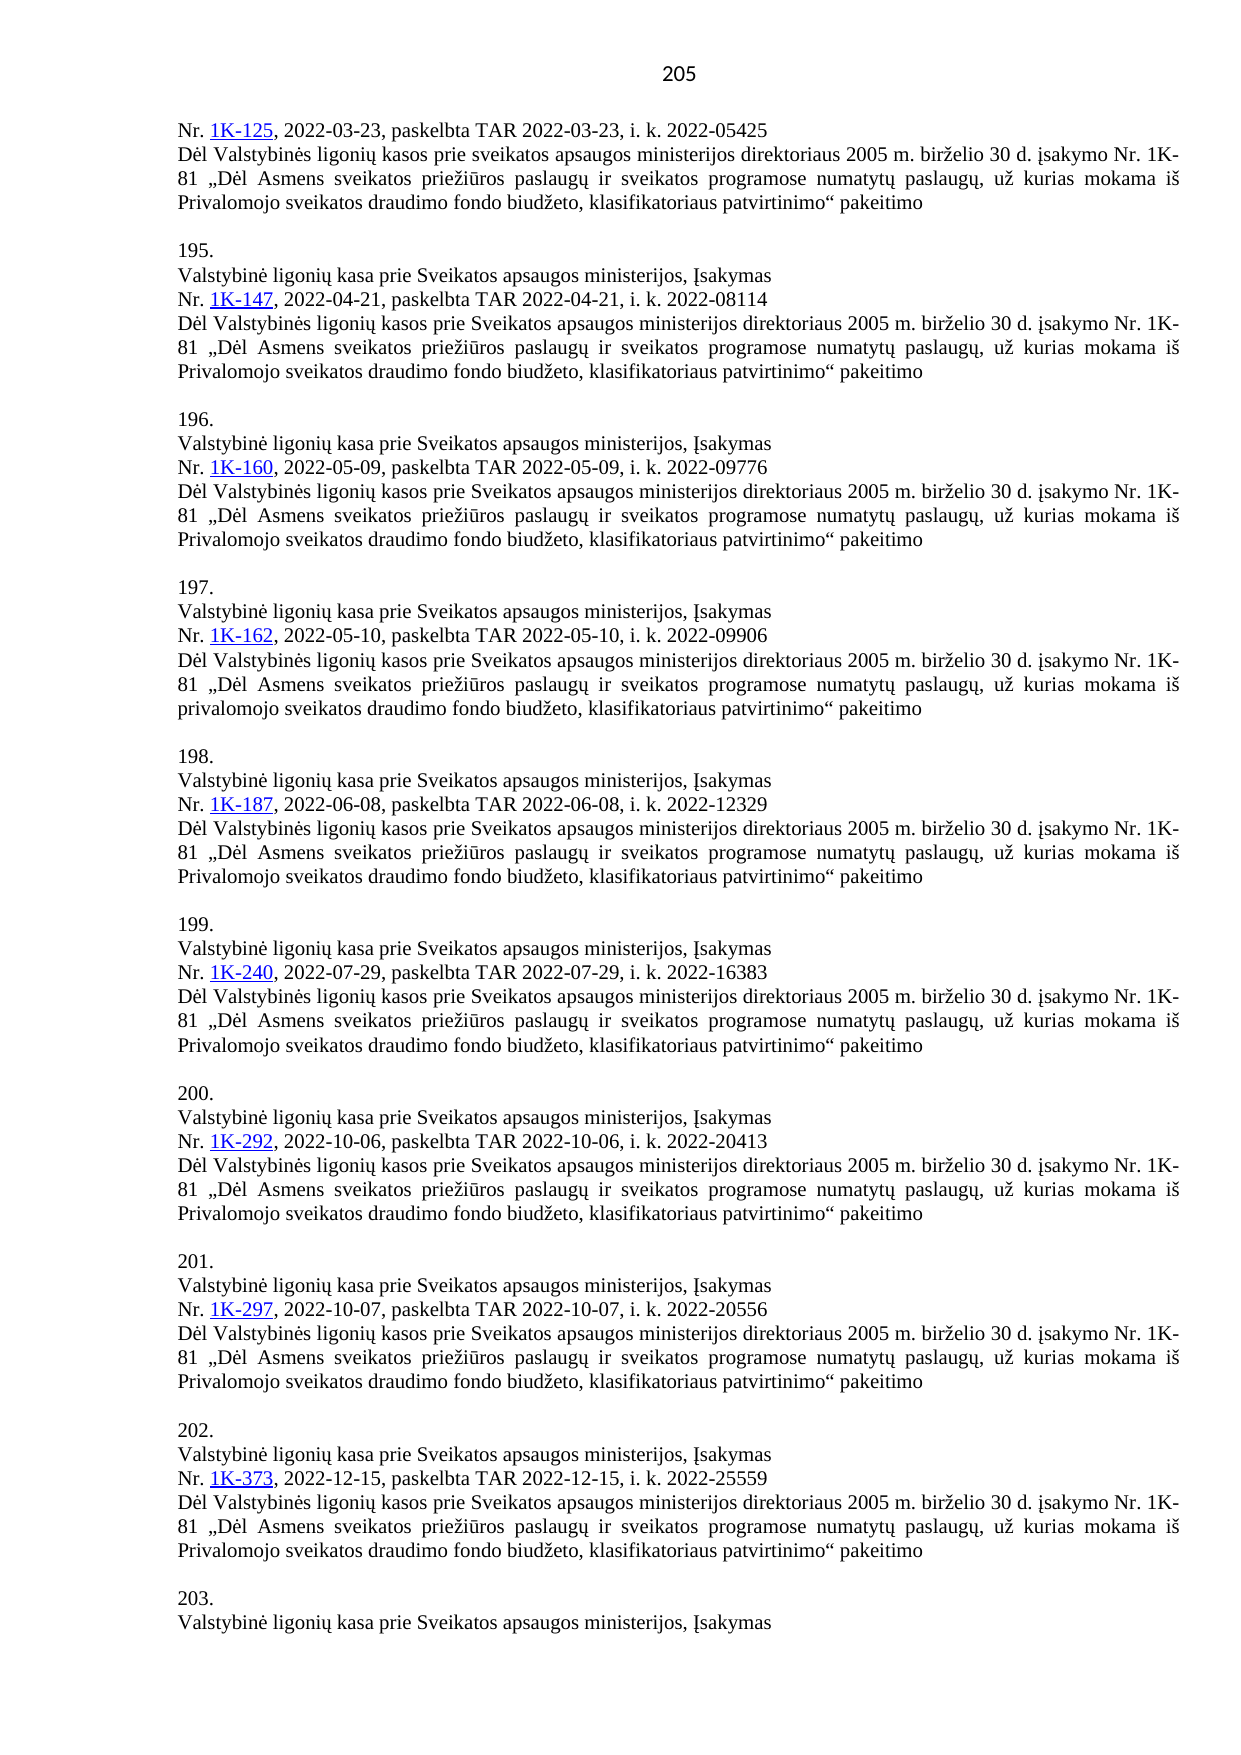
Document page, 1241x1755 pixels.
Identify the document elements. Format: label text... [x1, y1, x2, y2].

text 196. [177, 407, 1181, 431]
text Valstybinė ligonių kasa prie Sveikatos apsaugos ministerijos, Įsakymas [177, 599, 1181, 623]
text Nr. 1K-373, 2022-12-15, paskelbta TAR 2022-12-15, i. k. 2022-25559 [177, 1466, 1181, 1490]
text Valstybinė ligonių kasa prie Sveikatos apsaugos ministerijos, Įsakymas [177, 768, 1181, 792]
text Valstybinė ligonių kasa prie Sveikatos apsaugos ministerijos, Įsakymas [177, 1273, 1181, 1297]
text Nr. 1K-147, 2022-04-21, paskelbta TAR 2022-04-21, i. k. 2022-08114 [177, 287, 1181, 311]
text 198. [177, 744, 1181, 768]
text Dėl Valstybinės ligonių kasos prie Sveikatos apsaugos ministerijos direktoriaus 2005 m. birželio 30 d. įsakymo Nr. 1K-81 „Dėl Asmens sveikatos priežiūros paslaugų ir sveikatos programose numatytų paslaugų, už kurias mokama iš Privalomojo sveikatos draudimo fondo biudžeto, klasifikatoriaus patvirtinimo“ pakeitimo [177, 984, 1181, 1057]
text Valstybinė ligonių kasa prie Sveikatos apsaugos ministerijos, Įsakymas [177, 1610, 1181, 1634]
text Nr. 1K-297, 2022-10-07, paskelbta TAR 2022-10-07, i. k. 2022-20556 [177, 1297, 1181, 1321]
text Dėl Valstybinės ligonių kasos prie sveikatos apsaugos ministerijos direktoriaus 2005 m. birželio 30 d. įsakymo Nr. 1K-81 „Dėl Asmens sveikatos priežiūros paslaugų ir sveikatos programose numatytų paslaugų, už kurias mokama iš Privalomojo sveikatos draudimo fondo biudžeto, klasifikatoriaus patvirtinimo“ pakeitimo [177, 142, 1181, 214]
text Valstybinė ligonių kasa prie Sveikatos apsaugos ministerijos, Įsakymas [177, 1105, 1181, 1129]
text 201. [177, 1249, 1181, 1273]
text Dėl Valstybinės ligonių kasos prie Sveikatos apsaugos ministerijos direktoriaus 2005 m. birželio 30 d. įsakymo Nr. 1K-81 „Dėl Asmens sveikatos priežiūros paslaugų ir sveikatos programose numatytų paslaugų, už kurias mokama iš Privalomojo sveikatos draudimo fondo biudžeto, klasifikatoriaus patvirtinimo“ pakeitimo [177, 311, 1181, 383]
text Valstybinė ligonių kasa prie Sveikatos apsaugos ministerijos, Įsakymas [177, 1442, 1181, 1466]
text Nr. 1K-187, 2022-06-08, paskelbta TAR 2022-06-08, i. k. 2022-12329 [177, 792, 1181, 816]
text Dėl Valstybinės ligonių kasos prie Sveikatos apsaugos ministerijos direktoriaus 2005 m. birželio 30 d. įsakymo Nr. 1K-81 „Dėl Asmens sveikatos priežiūros paslaugų ir sveikatos programose numatytų paslaugų, už kurias mokama iš Privalomojo sveikatos draudimo fondo biudžeto, klasifikatoriaus patvirtinimo“ pakeitimo [177, 479, 1181, 551]
text Valstybinė ligonių kasa prie Sveikatos apsaugos ministerijos, Įsakymas [177, 431, 1181, 455]
text Dėl Valstybinės ligonių kasos prie Sveikatos apsaugos ministerijos direktoriaus 2005 m. birželio 30 d. įsakymo Nr. 1K-81 „Dėl Asmens sveikatos priežiūros paslaugų ir sveikatos programose numatytų paslaugų, už kurias mokama iš Privalomojo sveikatos draudimo fondo biudžeto, klasifikatoriaus patvirtinimo“ pakeitimo [177, 816, 1181, 888]
text 203. [177, 1586, 1181, 1610]
text Nr. 1K-240, 2022-07-29, paskelbta TAR 2022-07-29, i. k. 2022-16383 [177, 960, 1181, 984]
text Nr. 1K-125, 2022-03-23, paskelbta TAR 2022-03-23, i. k. 2022-05425 [177, 118, 1181, 142]
text Valstybinė ligonių kasa prie Sveikatos apsaugos ministerijos, Įsakymas [177, 262, 1181, 287]
text 199. [177, 912, 1181, 936]
text Dėl Valstybinės ligonių kasos prie Sveikatos apsaugos ministerijos direktoriaus 2005 m. birželio 30 d. įsakymo Nr. 1K-81 „Dėl Asmens sveikatos priežiūros paslaugų ir sveikatos programose numatytų paslaugų, už kurias mokama iš Privalomojo sveikatos draudimo fondo biudžeto, klasifikatoriaus patvirtinimo“ pakeitimo [177, 1153, 1181, 1225]
text Dėl Valstybinės ligonių kasos prie Sveikatos apsaugos ministerijos direktoriaus 2005 m. birželio 30 d. įsakymo Nr. 1K-81 „Dėl Asmens sveikatos priežiūros paslaugų ir sveikatos programose numatytų paslaugų, už kurias mokama iš Privalomojo sveikatos draudimo fondo biudžeto, klasifikatoriaus patvirtinimo“ pakeitimo [177, 1321, 1181, 1393]
text Nr. 1K-160, 2022-05-09, paskelbta TAR 2022-05-09, i. k. 2022-09776 [177, 455, 1181, 479]
text Dėl Valstybinės ligonių kasos prie Sveikatos apsaugos ministerijos direktoriaus 2005 m. birželio 30 d. įsakymo Nr. 1K-81 „Dėl Asmens sveikatos priežiūros paslaugų ir sveikatos programose numatytų paslaugų, už kurias mokama iš privalomojo sveikatos draudimo fondo biudžeto, klasifikatoriaus patvirtinimo“ pakeitimo [177, 647, 1181, 720]
text 200. [177, 1081, 1181, 1105]
text Nr. 1K-162, 2022-05-10, paskelbta TAR 2022-05-10, i. k. 2022-09906 [177, 623, 1181, 647]
text Valstybinė ligonių kasa prie Sveikatos apsaugos ministerijos, Įsakymas [177, 936, 1181, 960]
text Nr. 1K-292, 2022-10-06, paskelbta TAR 2022-10-06, i. k. 2022-20413 [177, 1129, 1181, 1153]
text 195. [177, 238, 1181, 262]
text 202. [177, 1417, 1181, 1442]
text Dėl Valstybinės ligonių kasos prie Sveikatos apsaugos ministerijos direktoriaus 2005 m. birželio 30 d. įsakymo Nr. 1K-81 „Dėl Asmens sveikatos priežiūros paslaugų ir sveikatos programose numatytų paslaugų, už kurias mokama iš Privalomojo sveikatos draudimo fondo biudžeto, klasifikatoriaus patvirtinimo“ pakeitimo [177, 1490, 1181, 1562]
text 197. [177, 575, 1181, 599]
